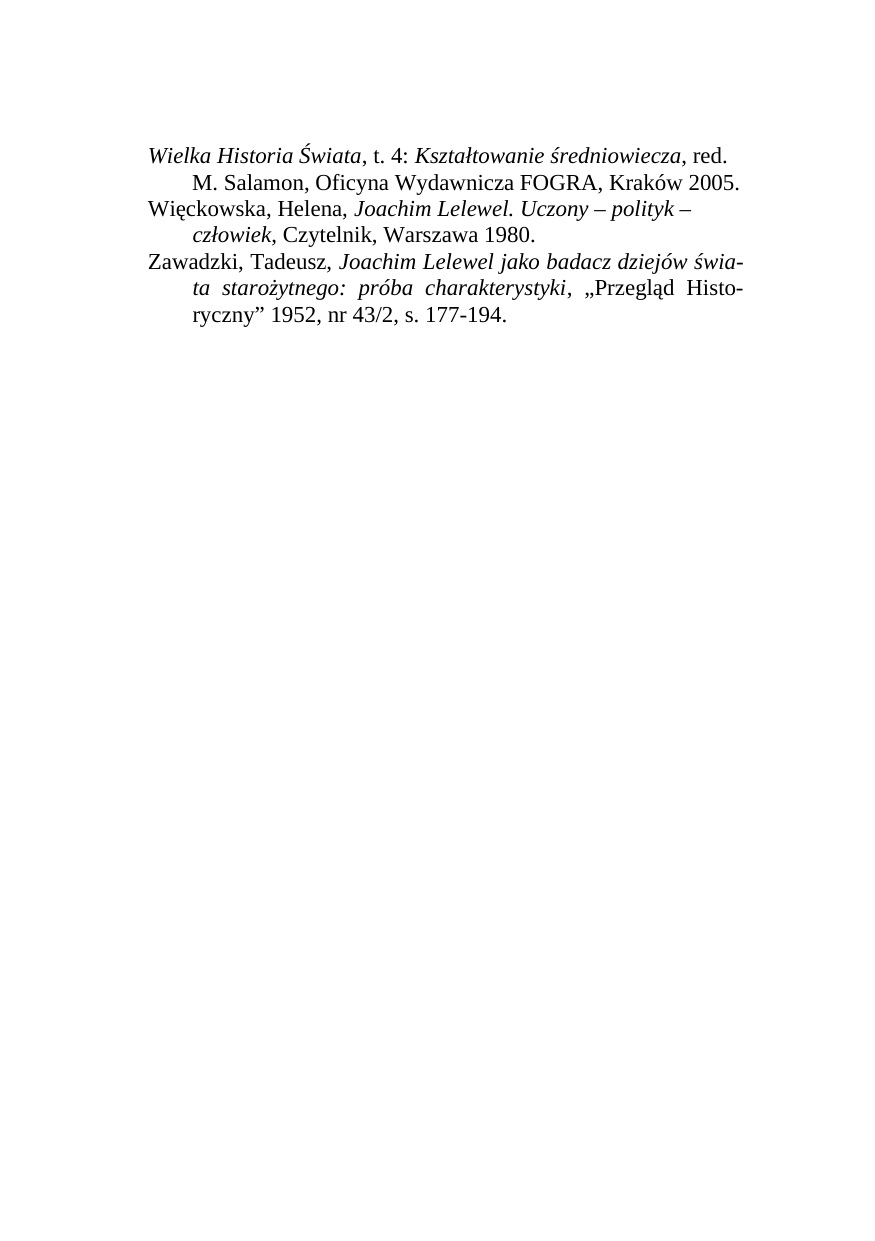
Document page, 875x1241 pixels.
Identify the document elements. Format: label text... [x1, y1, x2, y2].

text Wielka Historia Świata, t. 4: Kształtowanie średniowiecza, red. [148, 142, 868, 169]
text człowiek, Czytelnik, Warszawa 1980. [192, 221, 868, 248]
text M. Salamon, Oficyna Wydawnicza FOGRA, Kraków 2005. Więckowska, Helena, Joachim Lelewel. Uczony – polityk – [148, 169, 744, 221]
text Zawadzki, Tadeusz, Joachim Lelewel jako badacz dziejów świa- ta starożytnego: próba charakterystyki, „Przegląd Histo- ryczny” 1952, nr 43/2, s. 177-194. [148, 248, 744, 327]
